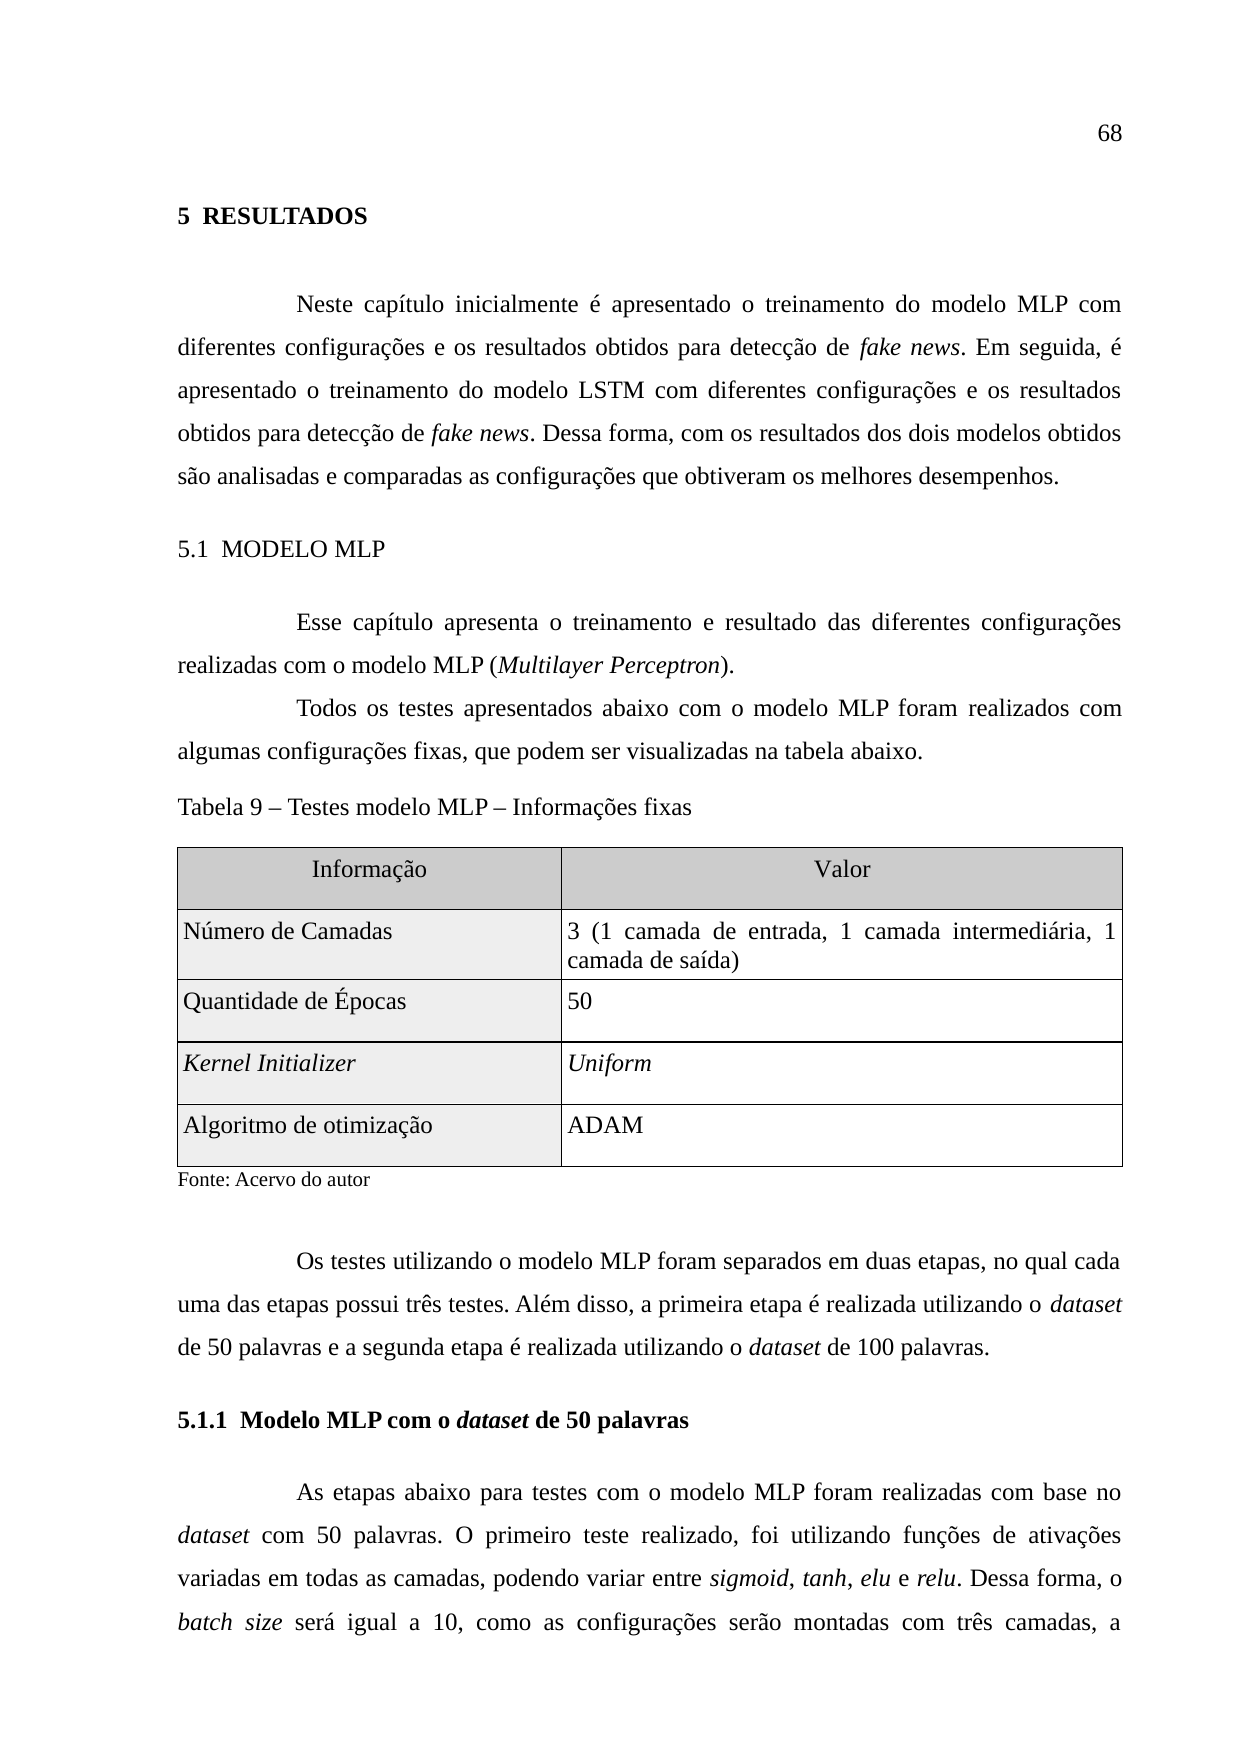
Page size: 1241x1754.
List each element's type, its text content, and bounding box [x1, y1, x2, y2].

table_cell Uniform [562, 1043, 1122, 1103]
subtitle Modelo MLP com o dataset de 50 palavras [177, 1405, 1122, 1433]
table_cell Número de Camadas [178, 910, 561, 979]
table_header Valor [562, 848, 1122, 909]
subtitle MODELO MLP [177, 534, 1122, 563]
text Todos os testes apresentados abaixo com o modelo MLP foram realizados com algumas configurações fixas, que podem ser visualizadas na tabela abaixo. [177, 693, 1122, 765]
table_cell 3 (1 camada de entrada, 1 camada intermediária, 1 camada de saída) [562, 910, 1122, 979]
table_header Informação [178, 848, 561, 909]
text As etapas abaixo para testes com o modelo MLP foram realizadas com base no dataset com 50 palavras. O primeiro teste realizado, foi utilizando funções de ativações variadas em todas as camadas, podendo variar entre sigmoid, tanh, elu e relu. Dessa forma, o batch size será igual a 10, como as configurações serão montadas com três camadas, a [177, 1477, 1122, 1635]
table_cell 50 [562, 980, 1122, 1041]
table_cell Algoritmo de otimização [178, 1105, 561, 1166]
table_cell Quantidade de Épocas [178, 980, 561, 1041]
subtitle RESULTADOS [177, 201, 1122, 230]
table_cell Kernel Initializer [178, 1043, 561, 1103]
text Os testes utilizando o modelo MLP foram separados em duas etapas, no qual cada uma das etapas possui três testes. Além disso, a primeira etapa é realizada utilizando o dataset de 50 palavras e a segunda etapa é realizada utilizando o dataset de 100 palavras. [177, 1246, 1122, 1361]
text Fonte: Acervo do autor [177, 1167, 1122, 1191]
table_cell ADAM [562, 1105, 1122, 1166]
text Neste capítulo inicialmente é apresentado o treinamento do modelo MLP com diferentes configurações e os resultados obtidos para detecção de fake news. Em seguida, é apresentado o treinamento do modelo LSTM com diferentes configurações e os resultados obtidos para detecção de fake news. Dessa forma, com os resultados dos dois modelos obtidos são analisadas e comparadas as configurações que obtiveram os melhores desempenhos. [177, 289, 1122, 490]
text Esse capítulo apresenta o treinamento e resultado das diferentes configurações realizadas com o modelo MLP (Multilayer Perceptron). [177, 607, 1122, 678]
text Tabela 9 – Testes modelo MLP – Informações fixas [177, 792, 1122, 820]
